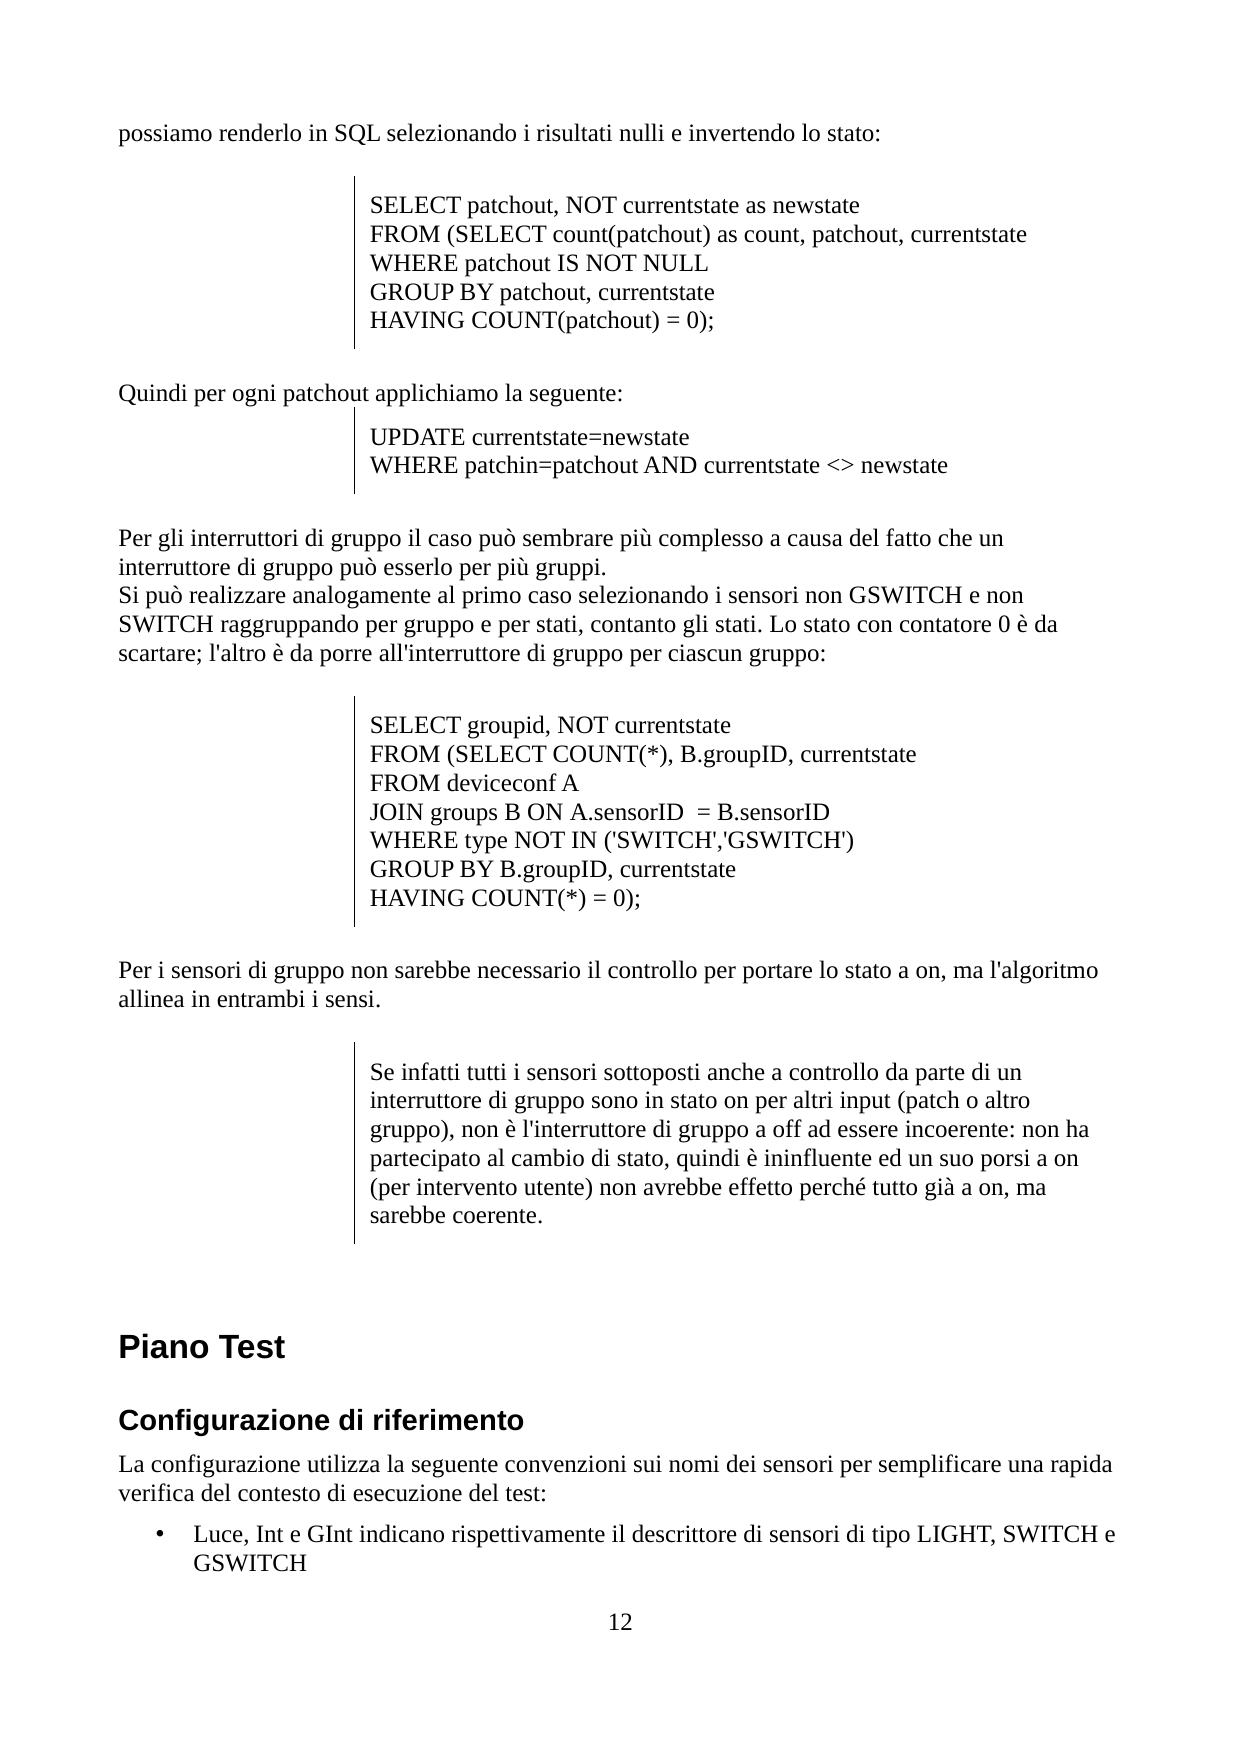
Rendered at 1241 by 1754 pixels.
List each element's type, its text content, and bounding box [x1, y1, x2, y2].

text Se infatti tutti i sensori sottoposti anche a controllo da parte di un interruttore di gruppo sono in stato on per altri input (patch o altro gruppo), non è l'interruttore di gruppo a off ad essere incoerente: non ha partecipato al cambio di stato, quindi è ininfluente ed un suo porsi a on (per intervento utente) non avrebbe effetto perché tutto già a on, ma sarebbe coerente. [355, 1042, 1122, 1244]
text FROM (SELECT COUNT(*), B.groupID, currentstate FROM deviceconf A JOIN groups B ON A.sensorID = B.sensorID WHERE type NOT IN ('SWITCH','GSWITCH') GROUP BY B.groupID, currentstate [355, 739, 1122, 883]
subtitle Configurazione di riferimento [118, 1403, 1122, 1437]
text HAVING COUNT(*) = 0); [355, 883, 1122, 927]
text HAVING COUNT(patchout) = 0); [355, 306, 1122, 349]
list Luce, Int e GInt indicano rispettivamente il descrittore di sensori di tipo LIGHT, SWITCH e GSWITCH [156, 1519, 1122, 1577]
text Per i sensori di gruppo non sarebbe necessario il controllo per portare lo stato a on, ma l'algoritmo allinea in entrambi i sensi. [118, 956, 1122, 1013]
text SELECT patchout, NOT currentstate as newstate [355, 176, 1122, 219]
subtitle Piano Test [118, 1327, 1122, 1366]
text Si può realizzare analogamente al primo caso selezionando i sensori non GSWITCH e non SWITCH raggruppando per gruppo e per stati, contanto gli stati. Lo stato con contatore 0 è da scartare; l'altro è da porre all'interruttore di gruppo per ciascun gruppo: [118, 581, 1122, 667]
text SELECT groupid, NOT currentstate [355, 696, 1122, 739]
text Quindi per ogni patchout applichiamo la seguente: [118, 378, 1122, 407]
text La configurazione utilizza la seguente convenzioni sui nomi dei sensori per semplificare una rapida verifica del contesto di esecuzione del test: [118, 1449, 1122, 1507]
text possiamo renderlo in SQL selezionando i risultati nulli e invertendo lo stato: [118, 118, 1122, 147]
text UPDATE currentstate=newstate [355, 407, 1122, 451]
text WHERE patchin=patchout AND currentstate <> newstate [355, 451, 1122, 494]
text Per gli interruttori di gruppo il caso può sembrare più complesso a causa del fatto che un interruttore di gruppo può esserlo per più gruppi. [118, 523, 1122, 581]
text FROM (SELECT count(patchout) as count, patchout, currentstate WHERE patchout IS NOT NULL GROUP BY patchout, currentstate [355, 219, 1122, 306]
